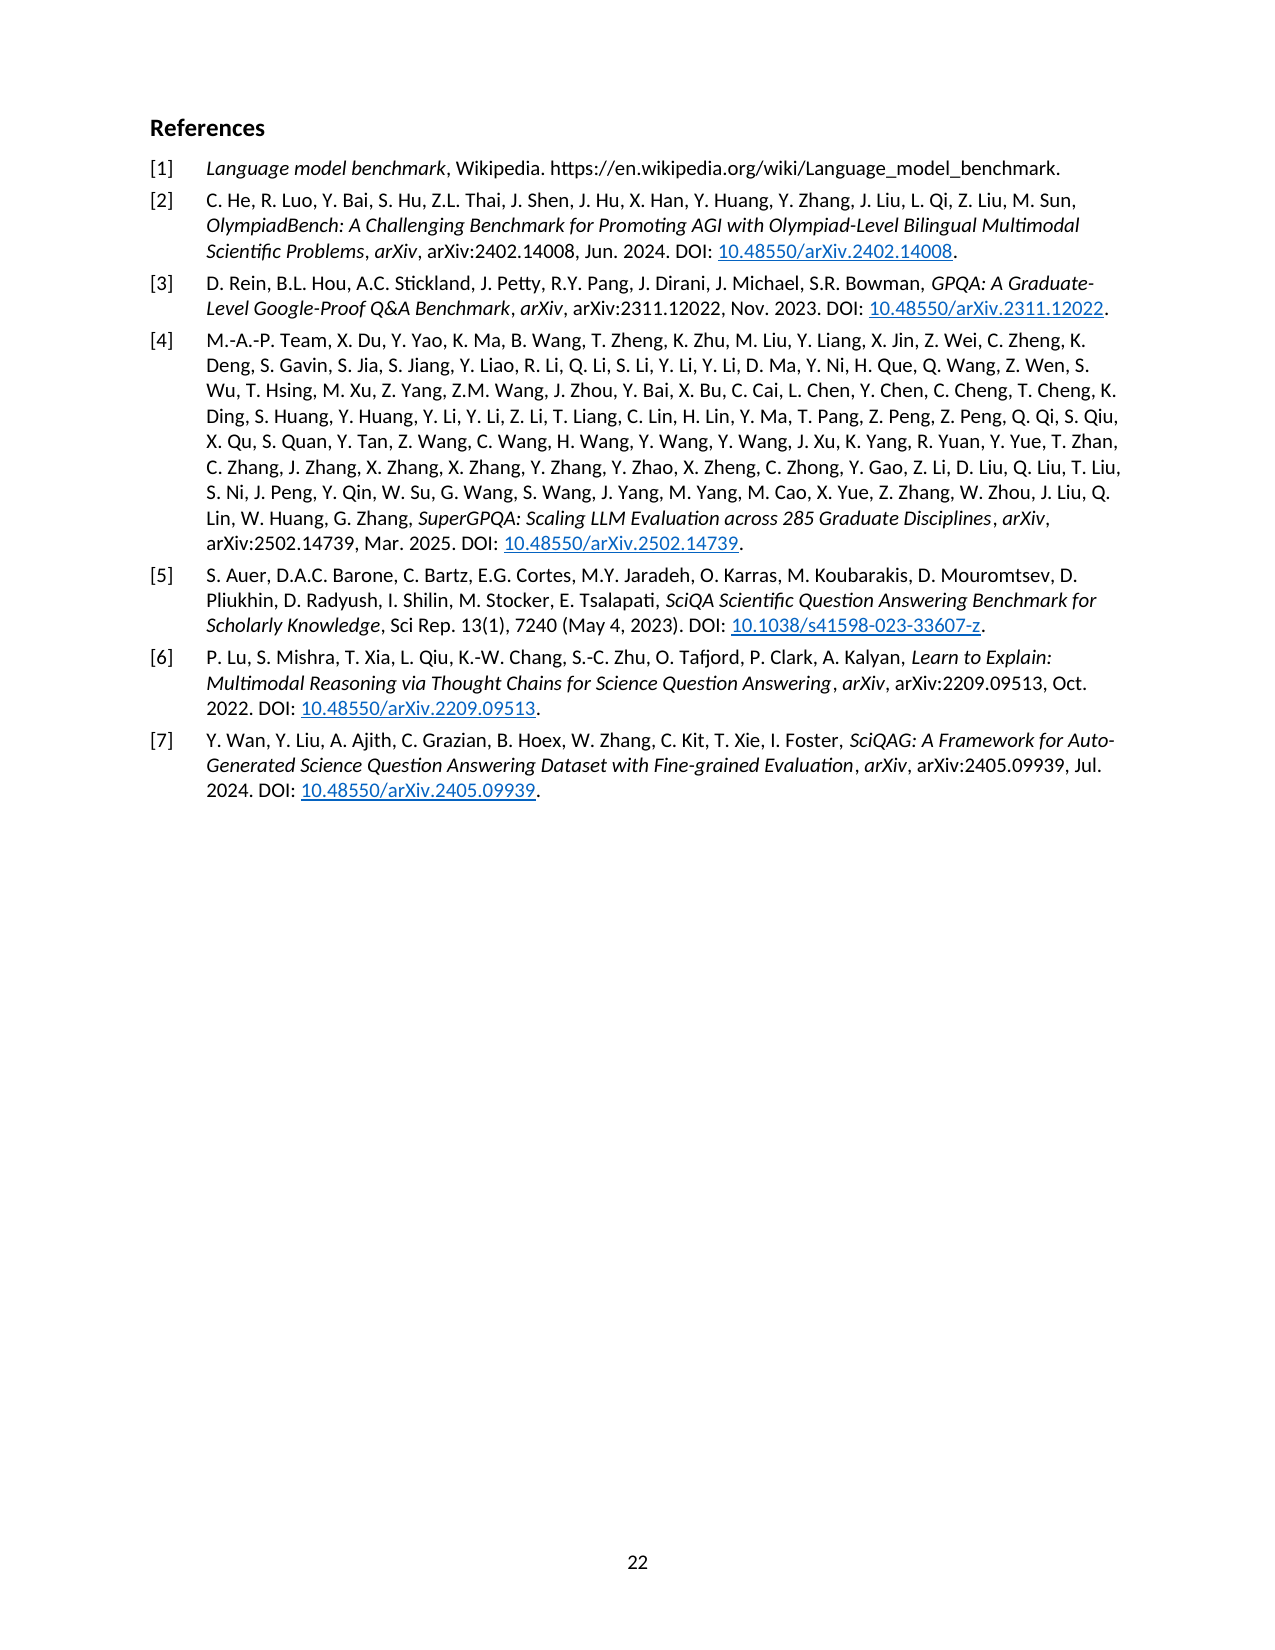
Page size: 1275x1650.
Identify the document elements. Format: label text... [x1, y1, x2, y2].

subtitle [4] M.-A.-P. Team, X. Du, Y. Yao, K. Ma, B. Wang, T. Zheng, K. Zhu, M. Liu, Y. Liang, X. Jin, Z. Wei, C. Zheng, K. Deng, S. Gavin, S. Jia, S. Jiang, Y. Liao, R. Li, Q. Li, S. Li, Y. Li, Y. Li, D. Ma, Y. Ni, H. Que, Q. Wang, Z. Wen, S. Wu, T. Hsing, M. Xu, Z. Yang, Z.M. Wang, J. Zhou, Y. Bai, X. Bu, C. Cai, L. Chen, Y. Chen, C. Cheng, T. Cheng, K. Ding, S. Huang, Y. Huang, Y. Li, Y. Li, Z. Li, T. Liang, C. Lin, H. Lin, Y. Ma, T. Pang, Z. Peng, Z. Peng, Q. Qi, S. Qiu, X. Qu, S. Quan, Y. Tan, Z. Wang, C. Wang, H. Wang, Y. Wang, Y. Wang, J. Xu, K. Yang, R. Yuan, Y. Yue, T. Zhan, C. Zhang, J. Zhang, X. Zhang, X. Zhang, Y. Zhang, Y. Zhao, X. Zheng, C. Zhong, Y. Gao, Z. Li, D. Liu, Q. Liu, T. Liu, S. Ni, J. Peng, Y. Qin, W. Su, G. Wang, S. Wang, J. Yang, M. Yang, M. Cao, X. Yue, Z. Zhang, W. Zhou, J. Liu, Q. Lin, W. Huang, G. Zhang, SuperGPQA: Scaling LLM Evaluation across 285 Graduate Disciplines, arXiv, arXiv:2502.14739, Mar. 2025. DOI: 10.48550/arXiv.2502.14739. [150, 327, 1125, 556]
subtitle [6] P. Lu, S. Mishra, T. Xia, L. Qiu, K.-W. Chang, S.-C. Zhu, O. Tafjord, P. Clark, A. Kalyan, Learn to Explain: Multimodal Reasoning via Thought Chains for Science Question Answering, arXiv, arXiv:2209.09513, Oct. 2022. DOI: 10.48550/arXiv.2209.09513. [150, 644, 1125, 721]
subtitle [3] D. Rein, B.L. Hou, A.C. Stickland, J. Petty, R.Y. Pang, J. Dirani, J. Michael, S.R. Bowman, GPQA: A Graduate-Level Google-Proof Q&A Benchmark, arXiv, arXiv:2311.12022, Nov. 2023. DOI: 10.48550/arXiv.2311.12022. [150, 270, 1125, 321]
subtitle [5] S. Auer, D.A.C. Barone, C. Bartz, E.G. Cortes, M.Y. Jaradeh, O. Karras, M. Koubarakis, D. Mouromtsev, D. Pliukhin, D. Radyush, I. Shilin, M. Stocker, E. Tsalapati, SciQA Scientific Question Answering Benchmark for Scholarly Knowledge, Sci Rep. 13(1), 7240 (May 4, 2023). DOI: 10.1038/s41598-023-33607-z. [150, 562, 1125, 638]
subtitle [2] C. He, R. Luo, Y. Bai, S. Hu, Z.L. Thai, J. Shen, J. Hu, X. Han, Y. Huang, Y. Zhang, J. Liu, L. Qi, Z. Liu, M. Sun, OlympiadBench: A Challenging Benchmark for Promoting AGI with Olympiad-Level Bilingual Multimodal Scientific Problems, arXiv, arXiv:2402.14008, Jun. 2024. DOI: 10.48550/arXiv.2402.14008. [150, 187, 1125, 263]
subtitle [1] Language model benchmark, Wikipedia. https://en.wikipedia.org/wiki/Language_model_benchmark. [150, 156, 1125, 181]
subtitle References [150, 112, 1125, 143]
subtitle [7] Y. Wan, Y. Liu, A. Ajith, C. Grazian, B. Hoex, W. Zhang, C. Kit, T. Xie, I. Foster, SciQAG: A Framework for Auto-Generated Science Question Answering Dataset with Fine-grained Evaluation, arXiv, arXiv:2405.09939, Jul. 2024. DOI: 10.48550/arXiv.2405.09939. [150, 727, 1125, 803]
